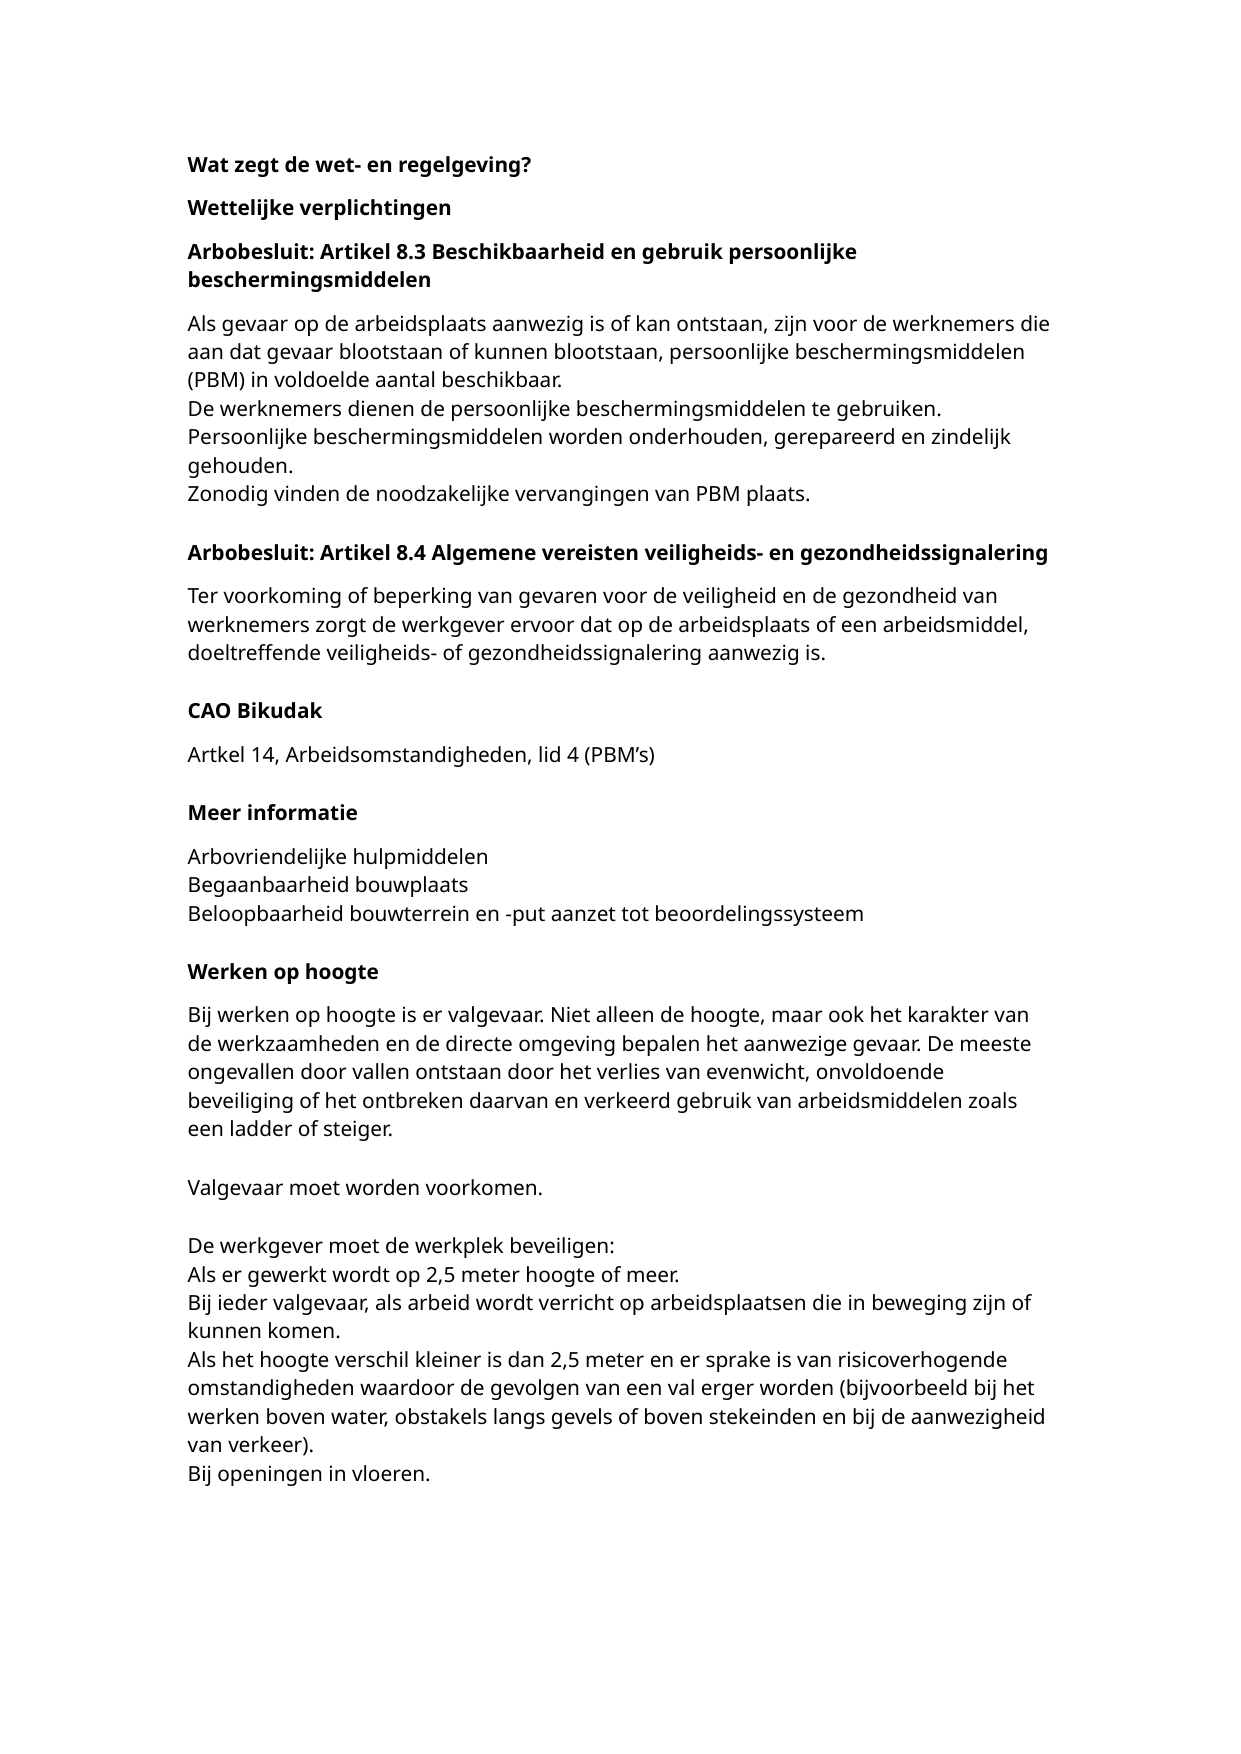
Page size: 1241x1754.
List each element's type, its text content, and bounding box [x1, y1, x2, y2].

text Wat zegt de wet- en regelgeving? [187, 150, 1053, 178]
text Beloopbaarheid bouwterrein en -put aanzet tot beoordelingssysteem [187, 899, 1053, 927]
text Bij ieder valgevaar, als arbeid wordt verricht op arbeidsplaatsen die in beweging zijn of kunnen komen. [187, 1288, 1053, 1345]
text Arbobesluit: Artikel 8.3 Beschikbaarheid en gebruik persoonlijke beschermingsmiddelen [187, 237, 1053, 294]
text Ter voorkoming of beperking van gevaren voor de veiligheid en de gezondheid van werknemers zorgt de werkgever ervoor dat op de arbeidsplaats of een arbeidsmiddel, doeltreffende veiligheids- of gezondheidssignalering aanwezig is. [187, 581, 1053, 667]
text Bij openingen in vloeren. [187, 1459, 1053, 1487]
text CAO Bikudak [187, 697, 1053, 725]
text Als het hoogte verschil kleiner is dan 2,5 meter en er sprake is van risicoverhogende omstandigheden waardoor de gevolgen van een val erger worden (bijvoorbeeld bij het werken boven water, obstakels langs gevels of boven stekeinden en bij de aanwezigheid van verkeer). [187, 1345, 1053, 1459]
text Als gevaar op de arbeidsplaats aanwezig is of kan ontstaan, zijn voor de werknemers die aan dat gevaar blootstaan of kunnen blootstaan, persoonlijke beschermingsmiddelen (PBM) in voldoelde aantal beschikbaar. [187, 309, 1053, 394]
text Arbobesluit: Artikel 8.4 Algemene vereisten veiligheids- en gezondheidssignalering [187, 538, 1053, 566]
text De werkgever moet de werkplek beveiligen: [187, 1231, 1053, 1260]
text Meer informatie [187, 798, 1053, 827]
text Als er gewerkt wordt op 2,5 meter hoogte of meer. [187, 1260, 1053, 1288]
text Arbovriendelijke hulpmiddelen [187, 842, 1053, 870]
text Bij werken op hoogte is er valgevaar. Niet alleen de hoogte, maar ook het karakter van de werkzaamheden en de directe omgeving bepalen het aanwezige gevaar. De meeste ongevallen door vallen ontstaan door het verlies van evenwicht, onvoldoende beveiliging of het ontbreken daarvan en verkeerd gebruik van arbeidsmiddelen zoals een ladder of steiger. [187, 1001, 1053, 1143]
text Zonodig vinden de noodzakelijke vervangingen van PBM plaats. [187, 479, 1053, 508]
text Begaanbaarheid bouwplaats [187, 870, 1053, 899]
text Artkel 14, Arbeidsomstandigheden, lid 4 (PBM’s) [187, 740, 1053, 768]
text Wettelijke verplichtingen [187, 193, 1053, 222]
text De werknemers dienen de persoonlijke beschermingsmiddelen te gebruiken. [187, 394, 1053, 422]
text Valgevaar moet worden voorkomen. [187, 1173, 1053, 1201]
text Persoonlijke beschermingsmiddelen worden onderhouden, gerepareerd en zindelijk gehouden. [187, 422, 1053, 479]
text Werken op hoogte [187, 957, 1053, 986]
